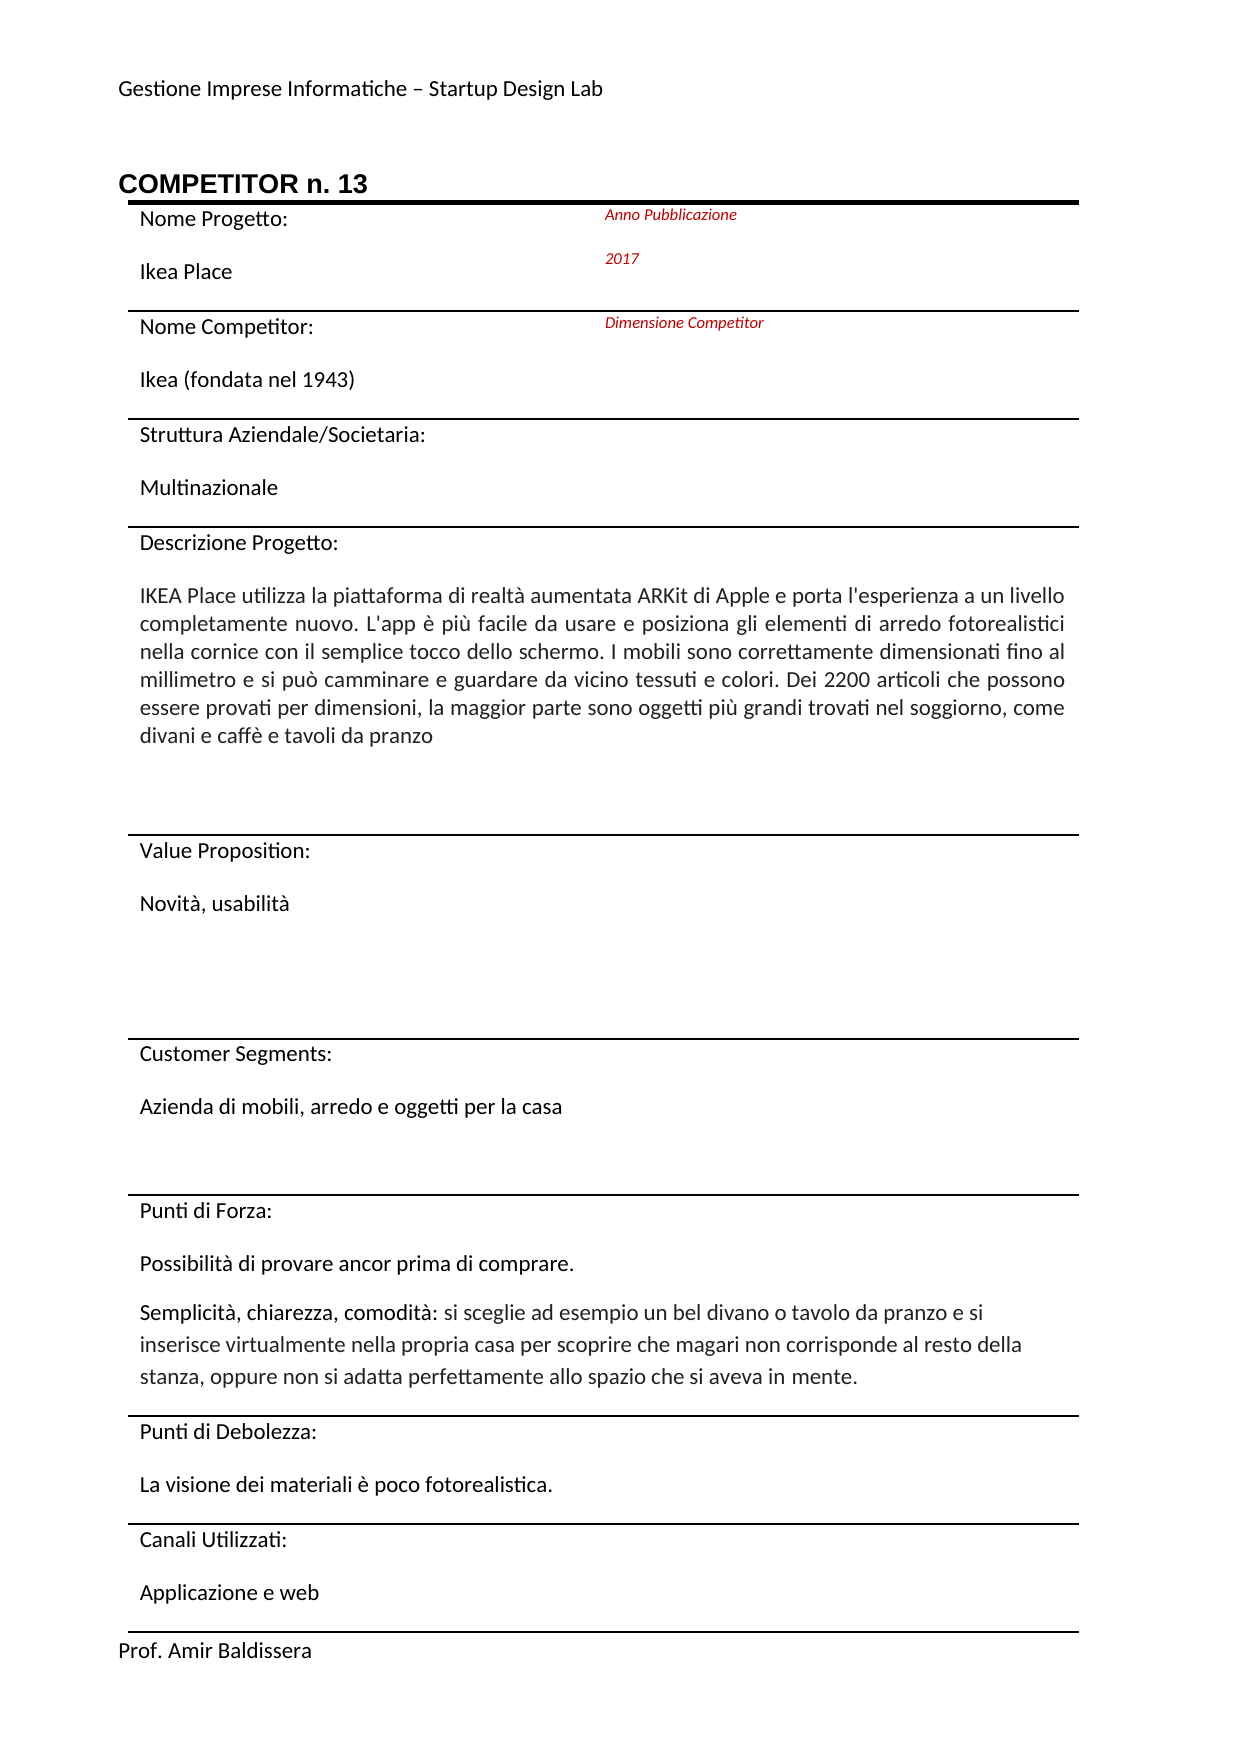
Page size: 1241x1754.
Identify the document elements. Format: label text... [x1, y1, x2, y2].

subtitle COMPETITOR n. 13 [118, 168, 1122, 200]
table_cell Punti di Forza: Possibilità di provare ancor prima di comprare. Semplicità, chiarezza, comodità: si sceglie ad esempio un bel divano o tavolo da pranzo e si inserisce virtualmente nella propria casa per scoprire che magari non corrisponde al resto della stanza, oppure non si adatta perfettamente allo spazio che si aveva in ​​mente. [128, 1196, 1078, 1415]
table_cell Dimensione Competitor [594, 312, 1078, 418]
table_header Anno Pubblicazione 2017 [594, 205, 1078, 310]
table_cell Customer Segments: Azienda di mobili, arredo e oggetti per la casa [128, 1040, 1078, 1194]
table_cell Struttura Aziendale/Societaria: Multinazionale [128, 420, 1078, 526]
table_header Nome Progetto: Ikea Place [128, 205, 593, 310]
table_cell Descrizione Progetto: IKEA Place utilizza la piattaforma di realtà aumentata ARKit di Apple e porta l'esperienza a un livello completamente nuovo. L'app è più facile da usare e posiziona gli elementi di arredo fotorealistici nella cornice con il semplice tocco dello schermo. I mobili sono correttamente dimensionati fino al millimetro e si può camminare e guardare da vicino tessuti e colori. Dei 2200 articoli che possono essere provati per dimensioni, la maggior parte sono oggetti più grandi trovati nel soggiorno, come divani e caffè e tavoli da pranzo [128, 528, 1078, 834]
table_cell Canali Utilizzati: Applicazione e web [128, 1525, 1078, 1631]
table_cell Nome Competitor: Ikea (fondata nel 1943) [128, 312, 593, 418]
table_cell Value Proposition: Novità, usabilità [128, 836, 1078, 1037]
table_cell Punti di Debolezza: La visione dei materiali è poco fotorealistica. [128, 1417, 1078, 1523]
